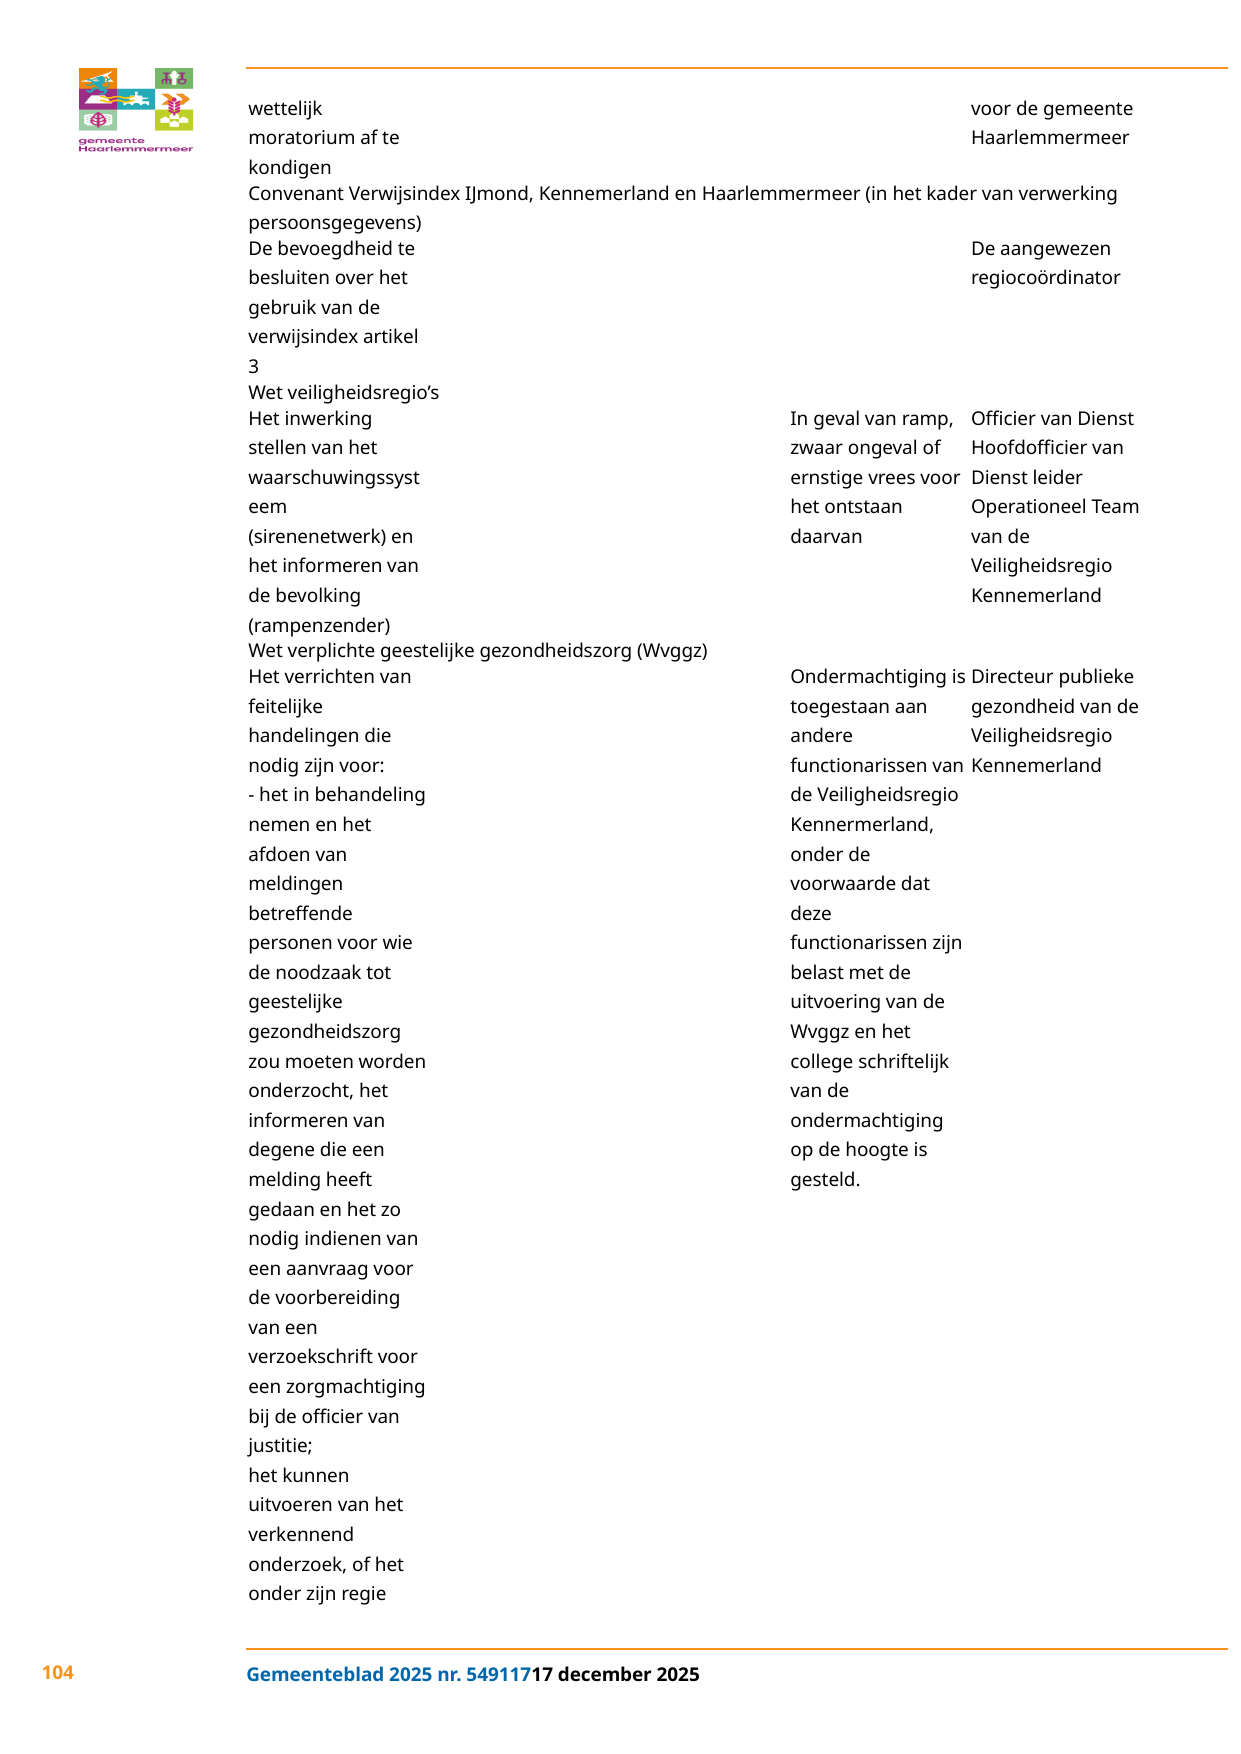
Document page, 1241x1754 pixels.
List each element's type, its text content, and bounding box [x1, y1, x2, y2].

table_cell Directeur publieke gezondheid van de Veiligheidsregio Kennemerland [971, 663, 1152, 1606]
table_cell [609, 95, 790, 180]
table_cell [429, 235, 609, 379]
table_cell Het inwerking stellen van het waarschuwingssysteem (sirenenetwerk) en het informeren van de bevolking (rampenzender) [248, 405, 429, 638]
table_cell De aangewezen regiocoördinator [971, 235, 1152, 379]
table_cell Officier van Dienst Hoofdofficier van Dienst leider Operationeel Team van de Veiligheidsregio Kennemerland [971, 405, 1152, 638]
table_cell Wet verplichte geestelijke gezondheidszorg (Wvggz) [248, 638, 1152, 663]
table_cell [429, 663, 609, 1606]
table_cell [609, 235, 790, 379]
table_cell wettelijk moratorium af te kondigen [248, 95, 429, 180]
table_cell Convenant Verwijsindex IJmond, Kennemerland en Haarlemmermeer (in het kader van verwerking persoonsgegevens) [248, 180, 1152, 235]
table_cell In geval van ramp, zwaar ongeval of ernstige vrees voor het ontstaan daarvan [790, 405, 971, 638]
table_cell De bevoegdheid te besluiten over het gebruik van de verwijsindex artikel 3 [248, 235, 429, 379]
table_cell [429, 405, 609, 638]
table_cell [790, 235, 971, 379]
table_cell voor de gemeente Haarlemmermeer [971, 95, 1152, 180]
table_cell Het verrichten van feitelijke handelingen die nodig zijn voor: - het in behandeling nemen en het afdoen van meldingen betreffende personen voor wie de noodzaak tot geestelijke gezondheidszorg zou moeten worden onderzocht, het informeren van degene die een melding heeft gedaan en het zo nodig indienen van een aanvraag voor de voorbereiding van een verzoekschrift voor een zorgmachtiging bij de officier van justitie; het kunnen uitvoeren van het verkennend onderzoek, of het onder zijn regie [248, 663, 429, 1606]
table_cell Ondermachtiging is toegestaan aan andere functionarissen van de Veiligheidsregio Kennermerland, onder de voorwaarde dat deze functionarissen zijn belast met de uitvoering van de Wvggz en het college schriftelijk van de ondermachtiging op de hoogte is gesteld. [790, 663, 971, 1606]
table_cell [429, 95, 609, 180]
table_cell [609, 663, 790, 1606]
table_cell [609, 405, 790, 638]
table_cell [790, 95, 971, 180]
picture [41, 47, 231, 172]
table_cell Wet veiligheidsregio’s [248, 379, 1152, 405]
